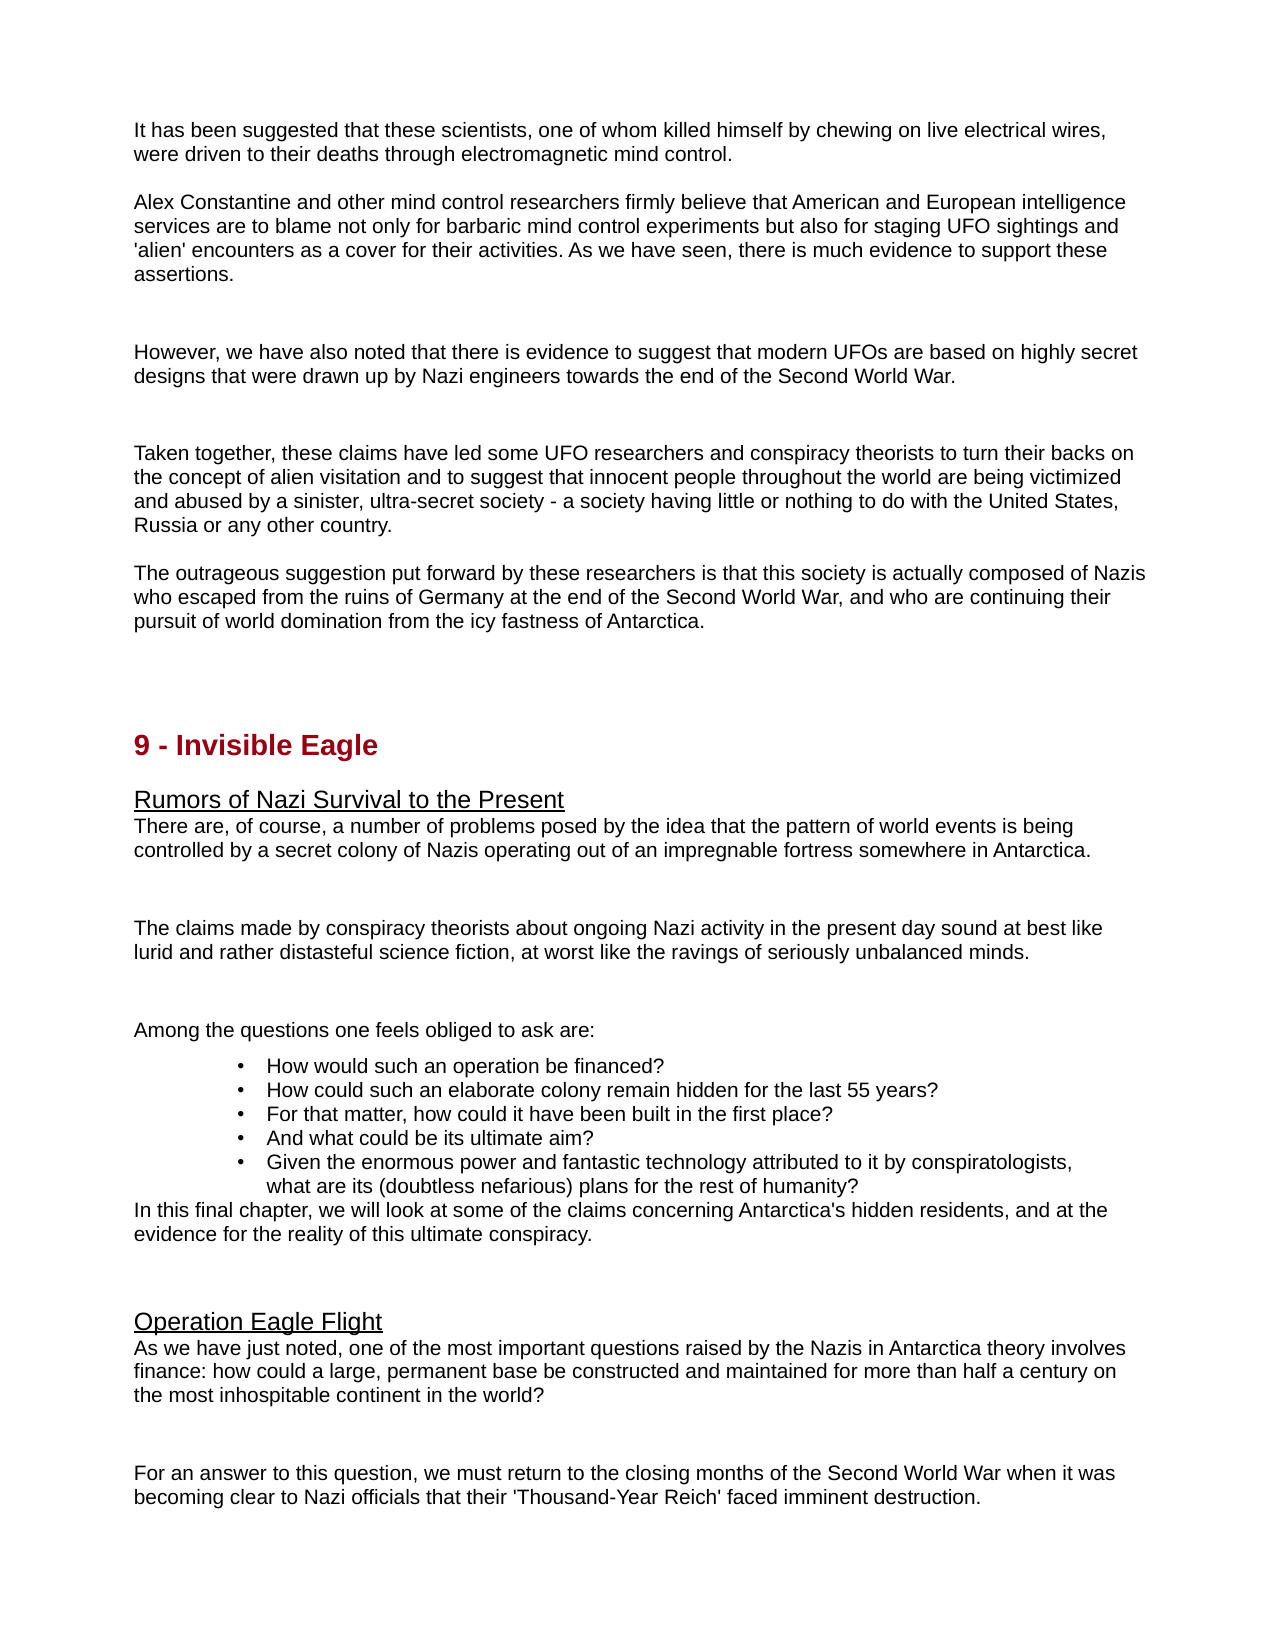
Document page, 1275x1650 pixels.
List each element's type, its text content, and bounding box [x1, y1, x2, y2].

list How could such an elaborate colony remain hidden for the last 55 years? [237, 1078, 1088, 1102]
text Taken together, these claims have led some UFO researchers and conspiracy theorists to turn their backs on the concept of alien visitation and to suggest that innocent people throughout the world are being victimized and abused by a sinister, ultra-secret society - a society having little or nothing to do with the United States, Russia or any other country. The outrageous suggestion put forward by these researchers is that this society is actually composed of Nazis who escaped from the ruins of Germany at the end of the Second World War, and who are continuing their pursuit of world domination from the icy fastness of Antarctica. [134, 441, 1147, 633]
list And what could be its ultimate aim? [237, 1126, 1088, 1150]
list Given the enormous power and fantastic technology attributed to it by conspiratologists, what are its (doubtless nefarious) plans for the rest of humanity? [237, 1150, 1088, 1198]
list For that matter, how could it have been built in the first place? [237, 1102, 1088, 1126]
list How would such an operation be financed? [237, 1054, 1088, 1078]
text Operation Eagle Flight As we have just noted, one of the most important questions raised by the Nazis in Antarctica theory involves finance: how could a large, permanent base be constructed and maintained for more than half a century on the most inhospitable continent in the world? [134, 1283, 1147, 1407]
text For an answer to this question, we must return to the closing months of the Second World War when it was becoming clear to Nazi officials that their 'Thousand-Year Reich' faced imminent destruction. [134, 1461, 1147, 1509]
text In this final chapter, we will look at some of the claims concerning Antarctica's hidden residents, and at the evidence for the reality of this ultimate conspiracy. [134, 1198, 1147, 1270]
text However, we have also noted that there is evidence to suggest that modern UFOs are based on highly secret designs that were drawn up by Nazi engineers towards the end of the Second World War. [134, 339, 1147, 387]
text 9 - Invisible Eagle Rumors of Nazi Survival to the Present There are, of course, a number of problems posed by the idea that the pattern of world events is being controlled by a secret colony of Nazis operating out of an impregnable fortress somewhere in Antarctica. [134, 728, 1147, 862]
text The claims made by conspiracy theorists about ongoing Nazi activity in the present day sound at best like lurid and rather distasteful science fiction, at worst like the ravings of seriously unbalanced minds. [134, 916, 1147, 964]
text Among the questions one feels obliged to ask are: [134, 1017, 1147, 1041]
text It has been suggested that these scientists, one of whom killed himself by chewing on live electrical wires, were driven to their deaths through electromagnetic mind control. Alex Constantine and other mind control researchers firmly believe that American and European intelligence services are to blame not only for barbaric mind control experiments but also for staging UFO sightings and 'alien' encounters as a cover for their activities. As we have seen, there is much evidence to support these assertions. [134, 118, 1147, 286]
